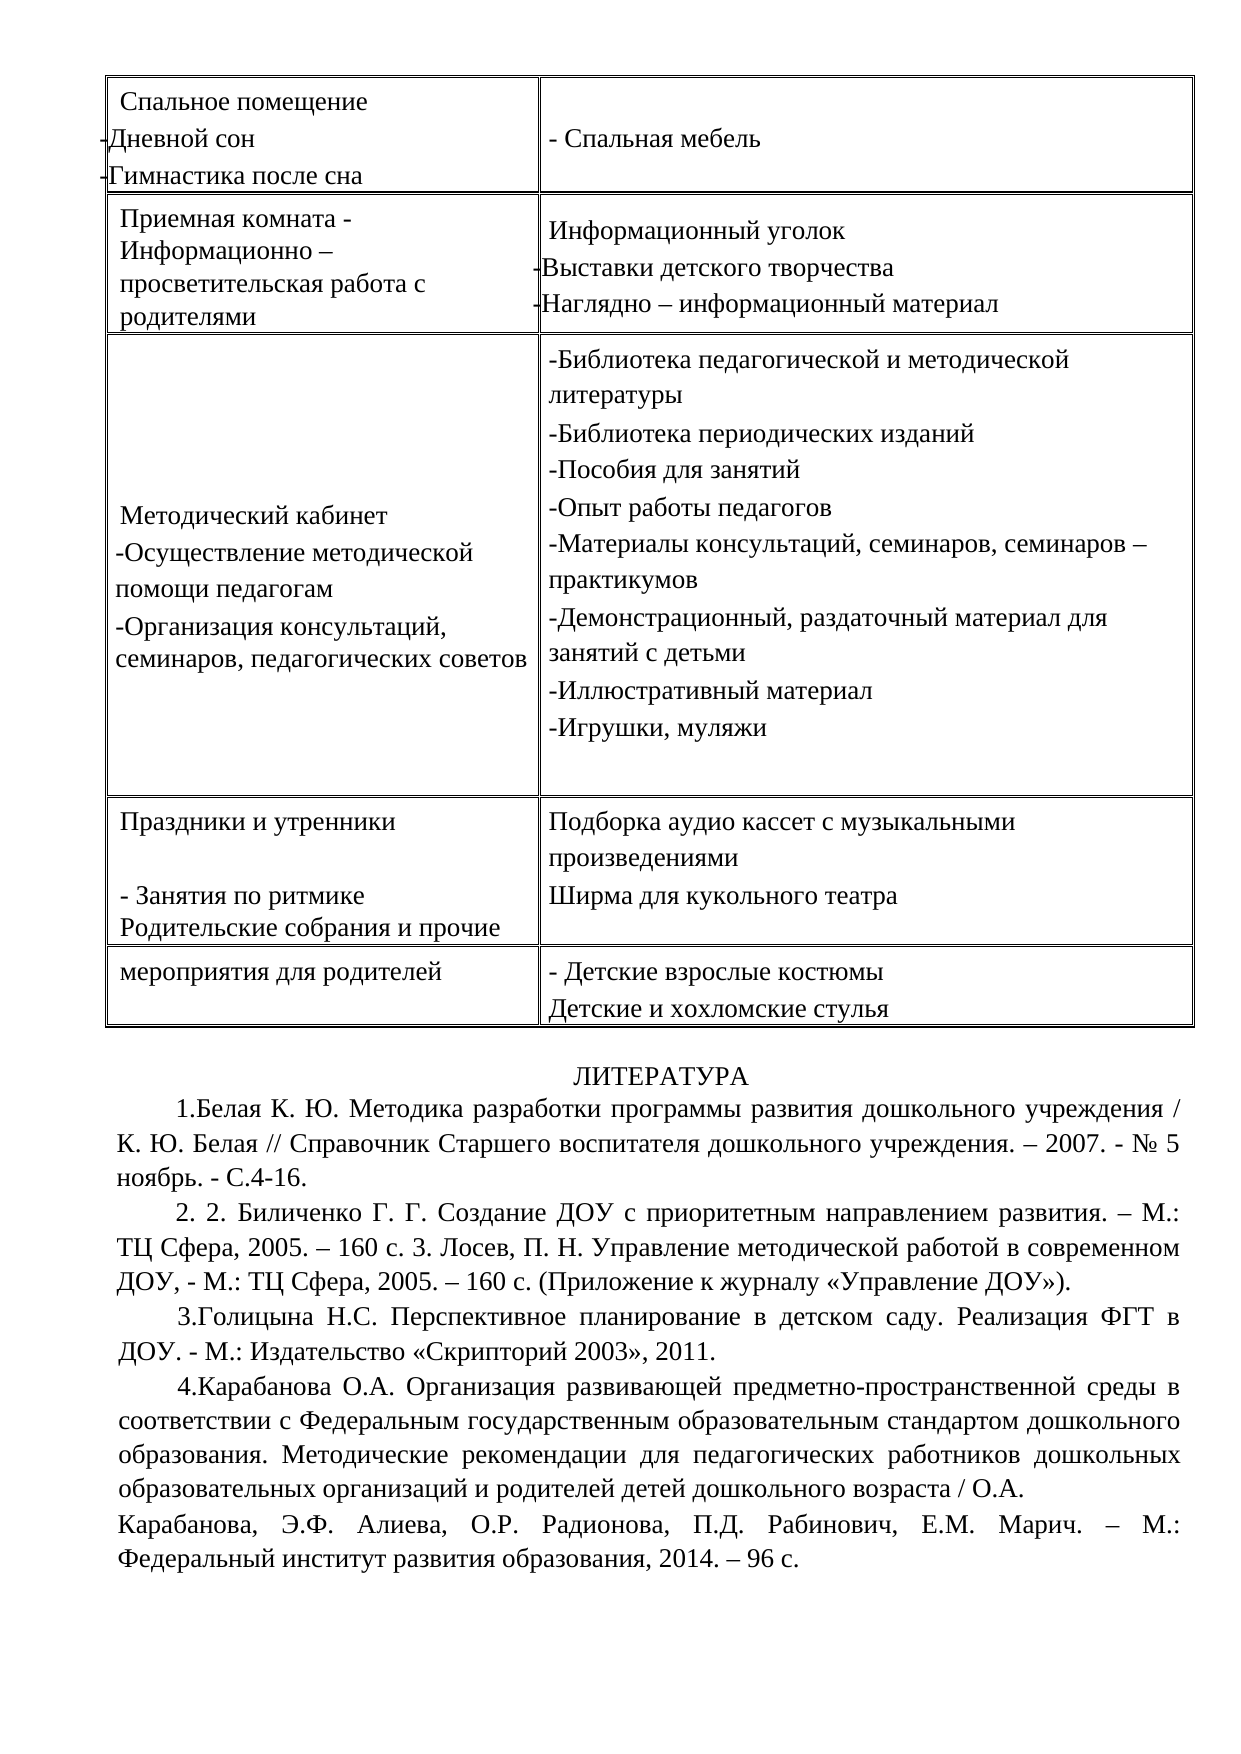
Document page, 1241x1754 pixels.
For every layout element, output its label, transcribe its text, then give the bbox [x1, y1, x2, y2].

list 2. Биличенко Г. Г. Создание ДОУ с приоритетным направлением развития. – М.: ТЦ Сфера, 2005. – 160 с. 3. Лосев, П. Н. Управление методической работой в современном ДОУ, - М.: ТЦ Сфера, 2005. – 160 с. (Приложение к журналу «Управление ДОУ»). [116, 1196, 1182, 1296]
table_cell мероприятия для родителей [108, 947, 538, 1024]
table_cell Праздники и утренники - Занятия по ритмике Родительские собрания и прочие [108, 798, 538, 944]
table_cell Спальное помещение Дневной сон Гимнастика после сна [108, 78, 538, 191]
list Белая К. Ю. Методика разработки программы развития дошкольного учреждения / К. Ю. Белая // Справочник Старшего воспитателя дошкольного учреждения. – 2007. - № 5 ноябрь. - С.4-16. [116, 1093, 1182, 1192]
table_cell Методический кабинет Осуществление методической помощи педагогам Организация консультаций, семинаров, педагогических советов [108, 335, 538, 794]
list Карабанова О.А. Организация развивающей предметно-пространственной среды в соответствии с Федеральным государственным образовательным стандартом дошкольного образования. Методические рекомендации для педагогических работников дошкольных образовательных организаций и родителей детей дошкольного возраста / О.А. [118, 1370, 1182, 1504]
table_cell - Спальная мебель [541, 78, 1192, 191]
table_cell Приемная комната - Информационно – просветительская работа с родителями [108, 195, 538, 332]
text ЛИТЕРАТУРА [118, 1060, 1204, 1091]
table_cell - Детские взрослые костюмы Детские и хохломские стулья [541, 947, 1192, 1024]
list Голицына Н.С. Перспективное планирование в детском саду. Реализация ФГТ в ДОУ. - М.: Издательство «Скрипторий 2003», 2011. [118, 1300, 1182, 1366]
text Карабанова, Э.Ф. Алиева, О.Р. Радионова, П.Д. Рабинович, Е.М. Марич. – М.: Федеральный институт развития образования, 2014. – 96 с. [117, 1508, 1182, 1573]
table_cell Библиотека педагогической и методической литературы Библиотека периодических изданий Пособия для занятий Опыт работы педагогов Материалы консультаций, семинаров, семинаров – практикумов Демонстрационный, раздаточный материал для занятий с детьми Иллюстративный материал Игрушки, муляжи [541, 335, 1192, 794]
table_cell Подборка аудио кассет с музыкальными произведениями Ширма для кукольного театра [541, 798, 1192, 944]
table_cell Информационный уголок Выставки детского творчества Наглядно – информационный материал [541, 195, 1192, 332]
